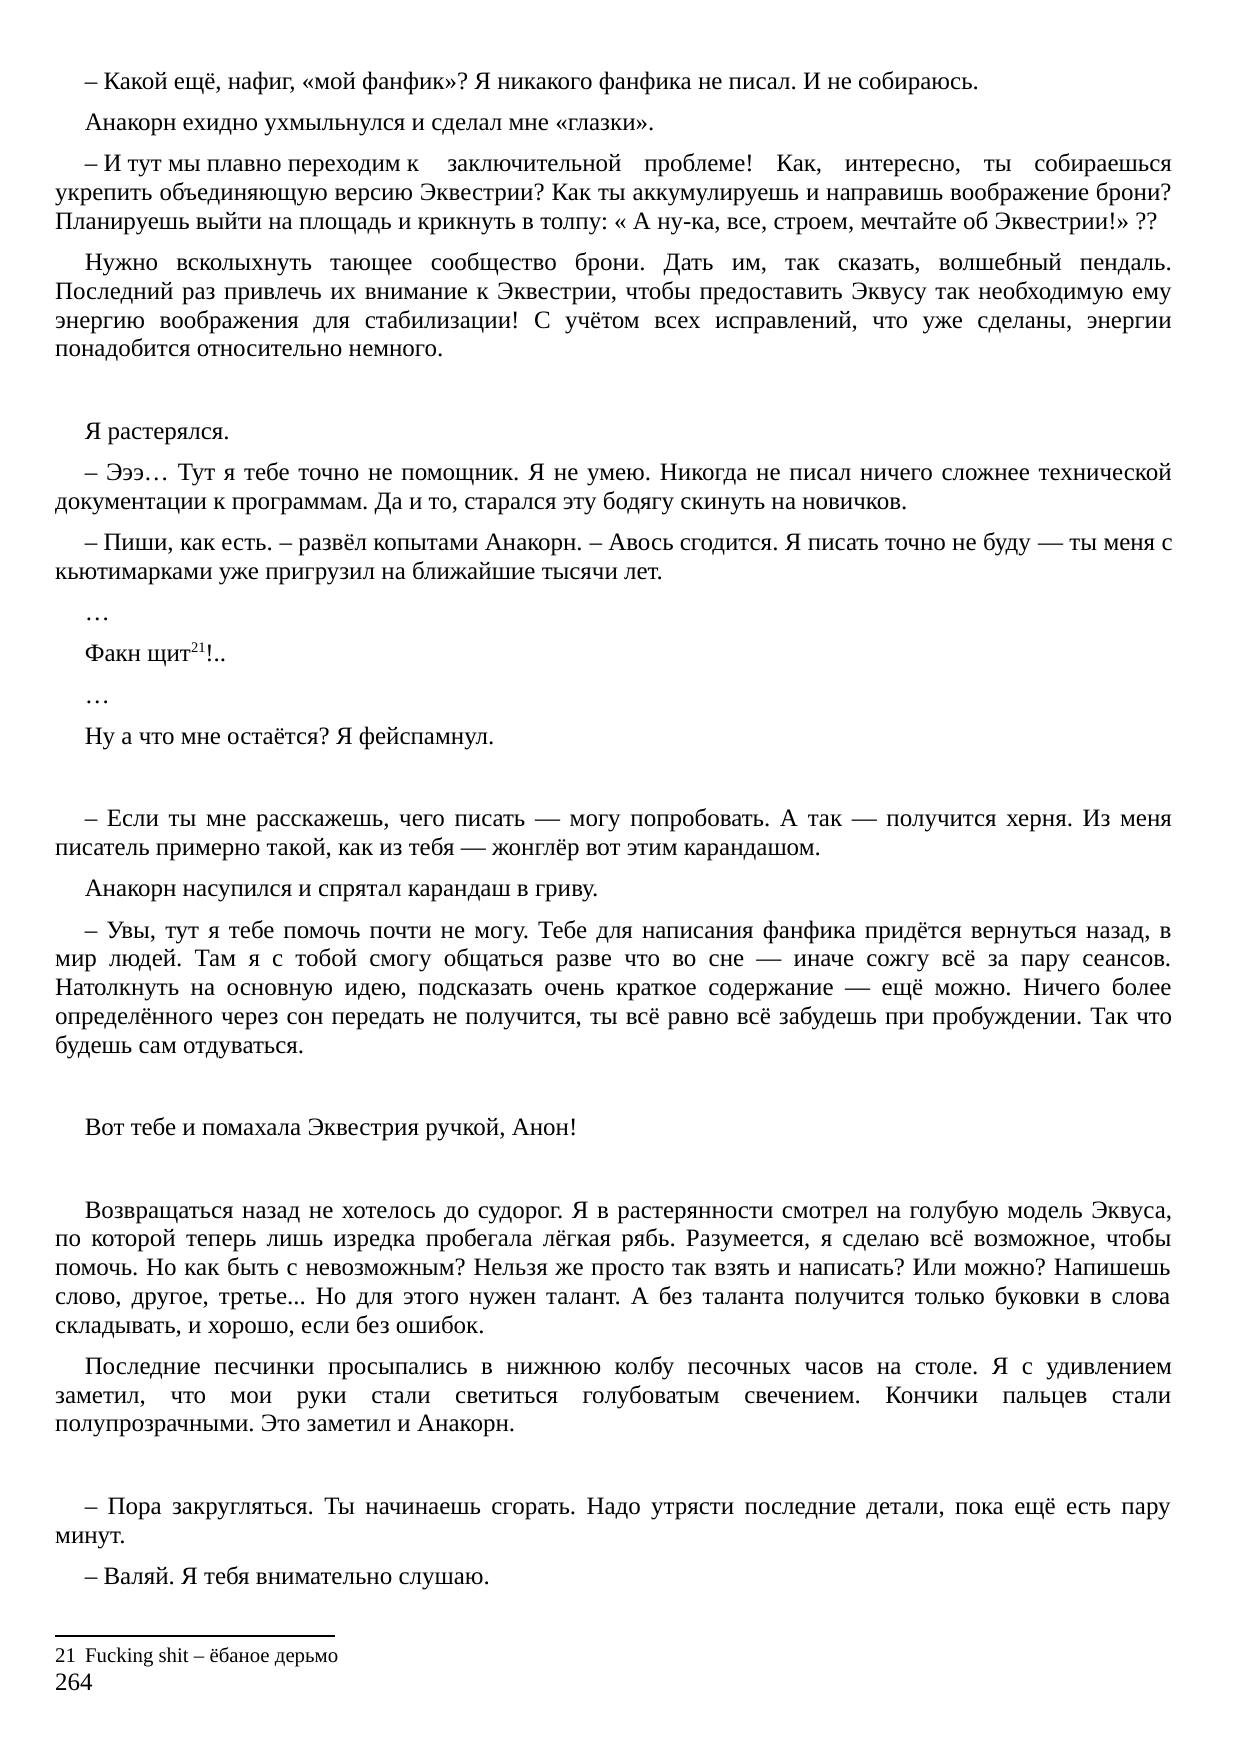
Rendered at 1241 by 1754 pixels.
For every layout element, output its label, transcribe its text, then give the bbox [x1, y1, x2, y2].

text Ну а что мне остаётся? Я фейспамнул. [55, 721, 1173, 750]
text Анакорн насупился и спрятал карандаш в гриву. [55, 873, 1173, 902]
text – И тут мы плавно переходим к заключительной проблеме! Как, интересно, ты собираешься укрепить объединяющую версию Эквестрии? Как ты аккумулируешь и направишь воображение брони? Планируешь выйти на площадь и крикнуть в толпу: « А ну-ка, все, строем, мечтайте об Эквестрии!» ?? [55, 148, 1173, 235]
text – Увы, тут я тебе помочь почти не могу. Тебе для написания фанфика придётся вернуться назад, в мир людей. Там я с тобой смогу общаться разве что во сне — иначе сожгу всё за пару сеансов. Натолкнуть на основную идею, подсказать очень краткое содержание — ещё можно. Ничего более определённого через сон передать не получится, ты всё равно всё забудешь при пробуждении. Так что будешь сам отдуваться. [55, 915, 1173, 1058]
text – Пиши, как есть. – развёл копытами Анакорн. – Авось сгодится. Я писать точно не буду — ты меня с кьютимарками уже пригрузил на ближайшие тысячи лет. [55, 527, 1173, 585]
text Вот тебе и помахала Эквестрия ручкой, Анон! [55, 1112, 1173, 1141]
text Нужно всколыхнуть тающее сообщество брони. Дать им, так сказать, волшебный пендаль. Последний раз привлечь их внимание к Эквестрии, чтобы предоставить Эквусу так необходимую ему энергию воображения для стабилизации! С учётом всех исправлений, что уже сделаны, энергии понадобится относительно немного. [55, 247, 1173, 362]
text Последние песчинки просыпались в нижнюю колбу песочных часов на столе. Я с удивлением заметил, что мои руки стали светиться голубоватым свечением. Кончики пальцев стали полупрозрачными. Это заметил и Анакорн. [55, 1351, 1173, 1437]
text … [55, 680, 1173, 708]
text Возвращаться назад не хотелось до судорог. Я в растерянности смотрел на голубую модель Эквуса, по которой теперь лишь изредка пробегала лёгкая рябь. Разумеется, я сделаю всё возможное, чтобы помочь. Но как быть с невозможным? Нельзя же просто так взять и написать? Или можно? Напишешь слово, другое, третье... Но для этого нужен талант. А без таланта получится только буковки в слова складывать, и хорошо, если без ошибок. [55, 1195, 1173, 1338]
text – Пора закругляться. Ты начинаешь сгорать. Надо утрясти последние детали, пока ещё есть пару минут. [55, 1491, 1173, 1548]
text Анакорн ехидно ухмыльнулся и сделал мне «глазки». [55, 107, 1173, 136]
text … [55, 597, 1173, 626]
text – Эээ… Тут я тебе точно не помощник. Я не умею. Никогда не писал ничего сложнее технической документации к программам. Да и то, старался эту бодягу скинуть на новичков. [55, 457, 1173, 515]
text Fucking shit – ёбаное дерьмо [55, 1642, 1173, 1667]
text – Если ты мне расскажешь, чего писать — могу попробовать. А так — получится херня. Из меня писатель примерно такой, как из тебя — жонглёр вот этим карандашом. [55, 803, 1173, 861]
text – Валяй. Я тебя внимательно слушаю. [55, 1561, 1173, 1590]
text – Какой ещё, нафиг, «мой фанфик»? Я никакого фанфика не писал. И не собираюсь. [55, 66, 1173, 95]
text Я растерялся. [55, 416, 1173, 445]
text Факн щит!.. [55, 638, 1173, 667]
